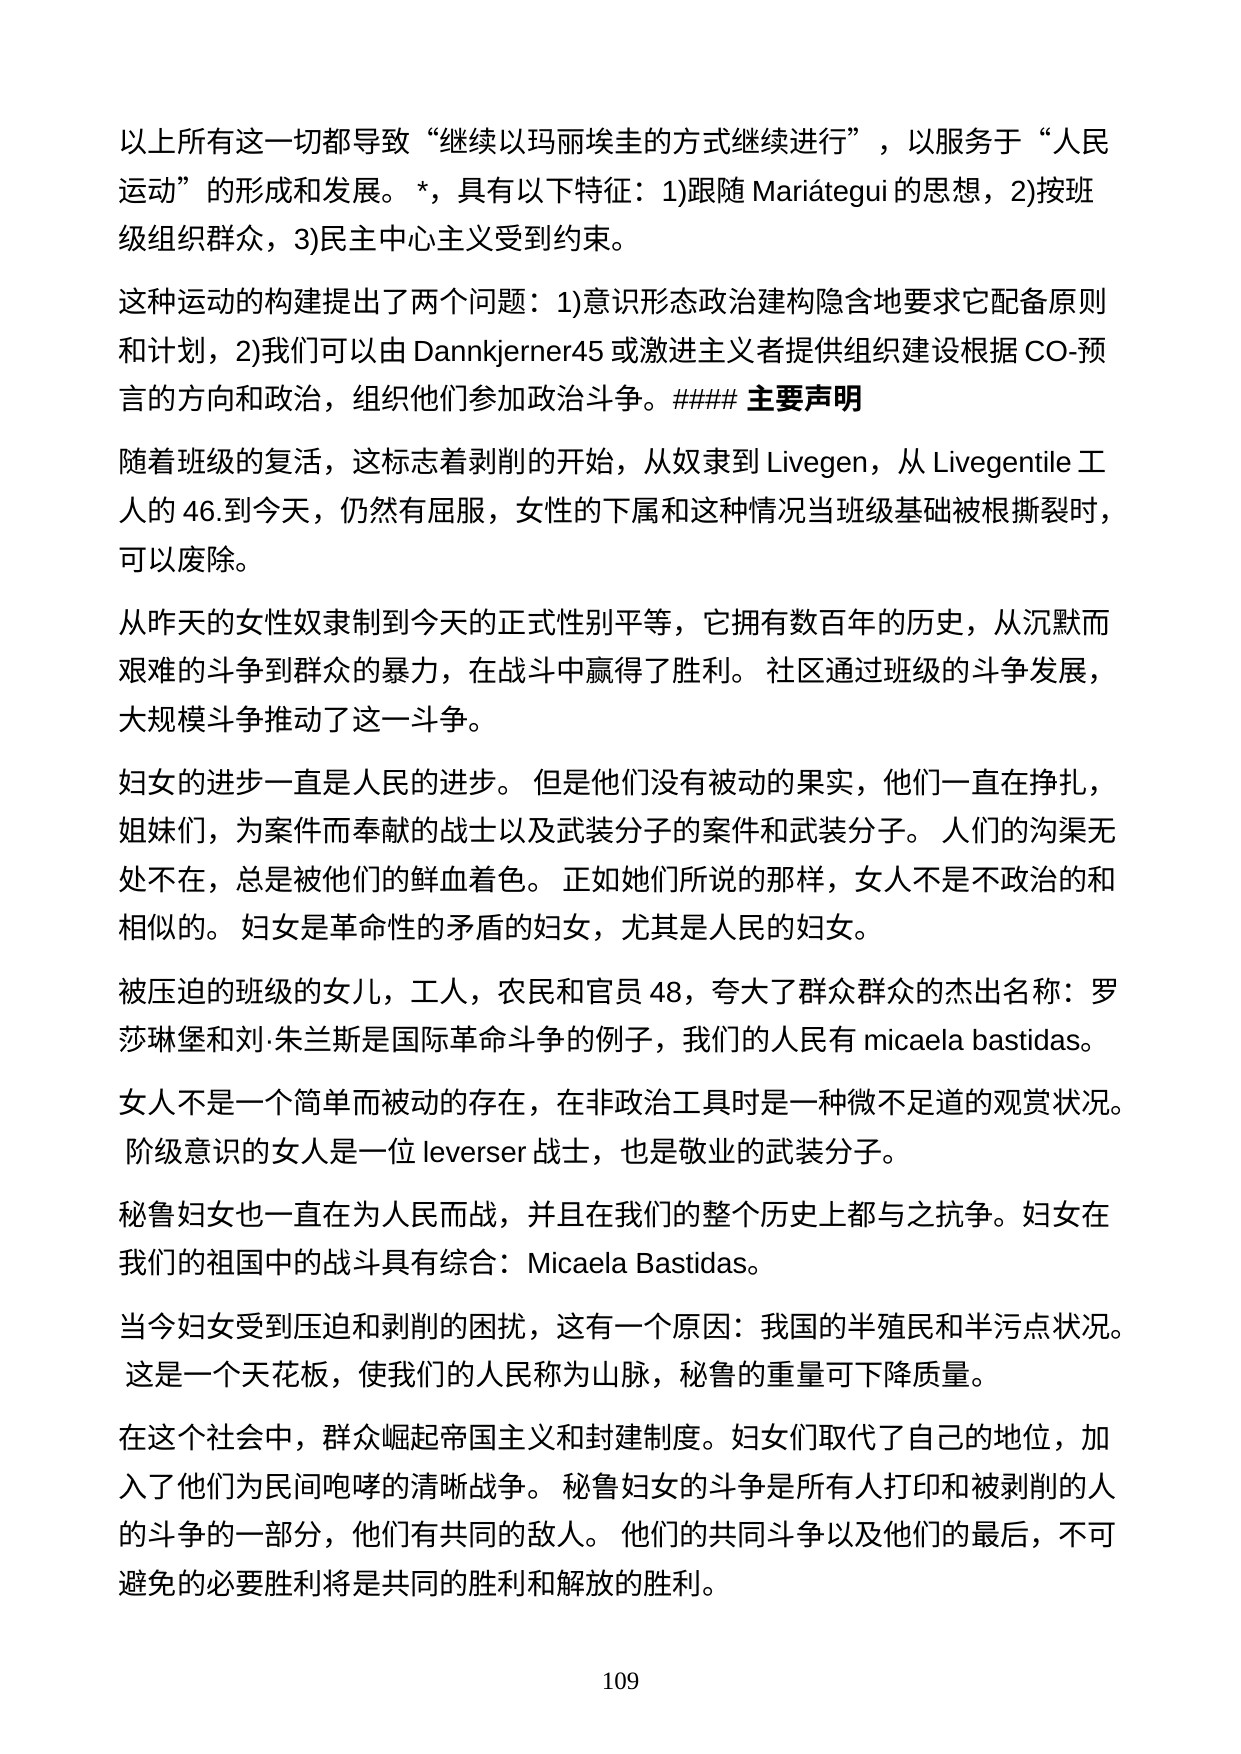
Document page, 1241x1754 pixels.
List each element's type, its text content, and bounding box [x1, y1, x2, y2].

text 妇女的进步一直是人民的进步。 但是他们没有被动的果实，他们一直在挣扎，姐妹们，为案件而奉献的战士以及武装分子的案件和武装分子。 人们的沟渠无处不在，总是被他们的鲜血着色。 正如她们所说的那样，女人不是不政治的和相似的。 妇女是革命性的矛盾的妇女，尤其是人民的妇女。 [118, 759, 1122, 947]
text 这种运动的构建提出了两个问题：1)意识形态政治建构隐含地要求它配备原则和计划，2)我们可以由Dannkjerner45或激进主义者提供组织建设根据CO-预言的方向和政治，组织他们参加政治斗争。#### 主要声明 [118, 279, 1122, 418]
text 在这个社会中，群众崛起帝国主义和封建制度。妇女们取代了自己的地位，加入了他们为民间咆哮的清晰战争。 秘鲁妇女的斗争是所有人打印和被剥削的人的斗争的一部分，他们有共同的敌人。 他们的共同斗争以及他们的最后，不可避免的必要胜利将是共同的胜利和解放的胜利。 [118, 1415, 1122, 1603]
text 秘鲁妇女也一直在为人民而战，并且在我们的整个历史上都与之抗争。妇女在我们的祖国中的战斗具有综合：Micaela Bastidas。 [118, 1191, 1122, 1282]
text 从昨天的女性奴隶制到今天的正式性别平等，它拥有数百年的历史，从沉默而艰难的斗争到群众的暴力，在战斗中赢得了胜利。 社区通过班级的斗争发展，大规模斗争推动了这一斗争。 [118, 599, 1122, 738]
text 随着班级的复活，这标志着剥削的开始，从奴隶到Livegen，从Livegentile工人的46.到今天，仍然有屈服，女性的下属和这种情况当班级基础被根撕裂时，可以废除。 [118, 439, 1122, 578]
text 被压迫的班级的女儿，工人，农民和官员48，夸大了群众群众的杰出名称：罗莎琳堡和刘·朱兰斯是国际革命斗争的例子，我们的人民有micaela bastidas。 [118, 968, 1122, 1059]
text 女人不是一个简单而被动的存在，在非政治工具时是一种微不足道的观赏状况。 阶级意识的女人是一位leverser战士，也是敬业的武装分子。 [118, 1080, 1122, 1171]
text 以上所有这一切都导致“继续以玛丽埃圭的方式继续进行”，以服务于“人民运动”的形成和发展。 *，具有以下特征：1)跟随Mariátegui的思想，2)按班级组织群众，3)民主中心主义受到约束。 [118, 118, 1122, 258]
text 当今妇女受到压迫和剥削的困扰，这有一个原因：我国的半殖民和半污点状况。 这是一个天花板，使我们的人民称为山脉，秘鲁的重量可下降质量。 [118, 1303, 1122, 1394]
